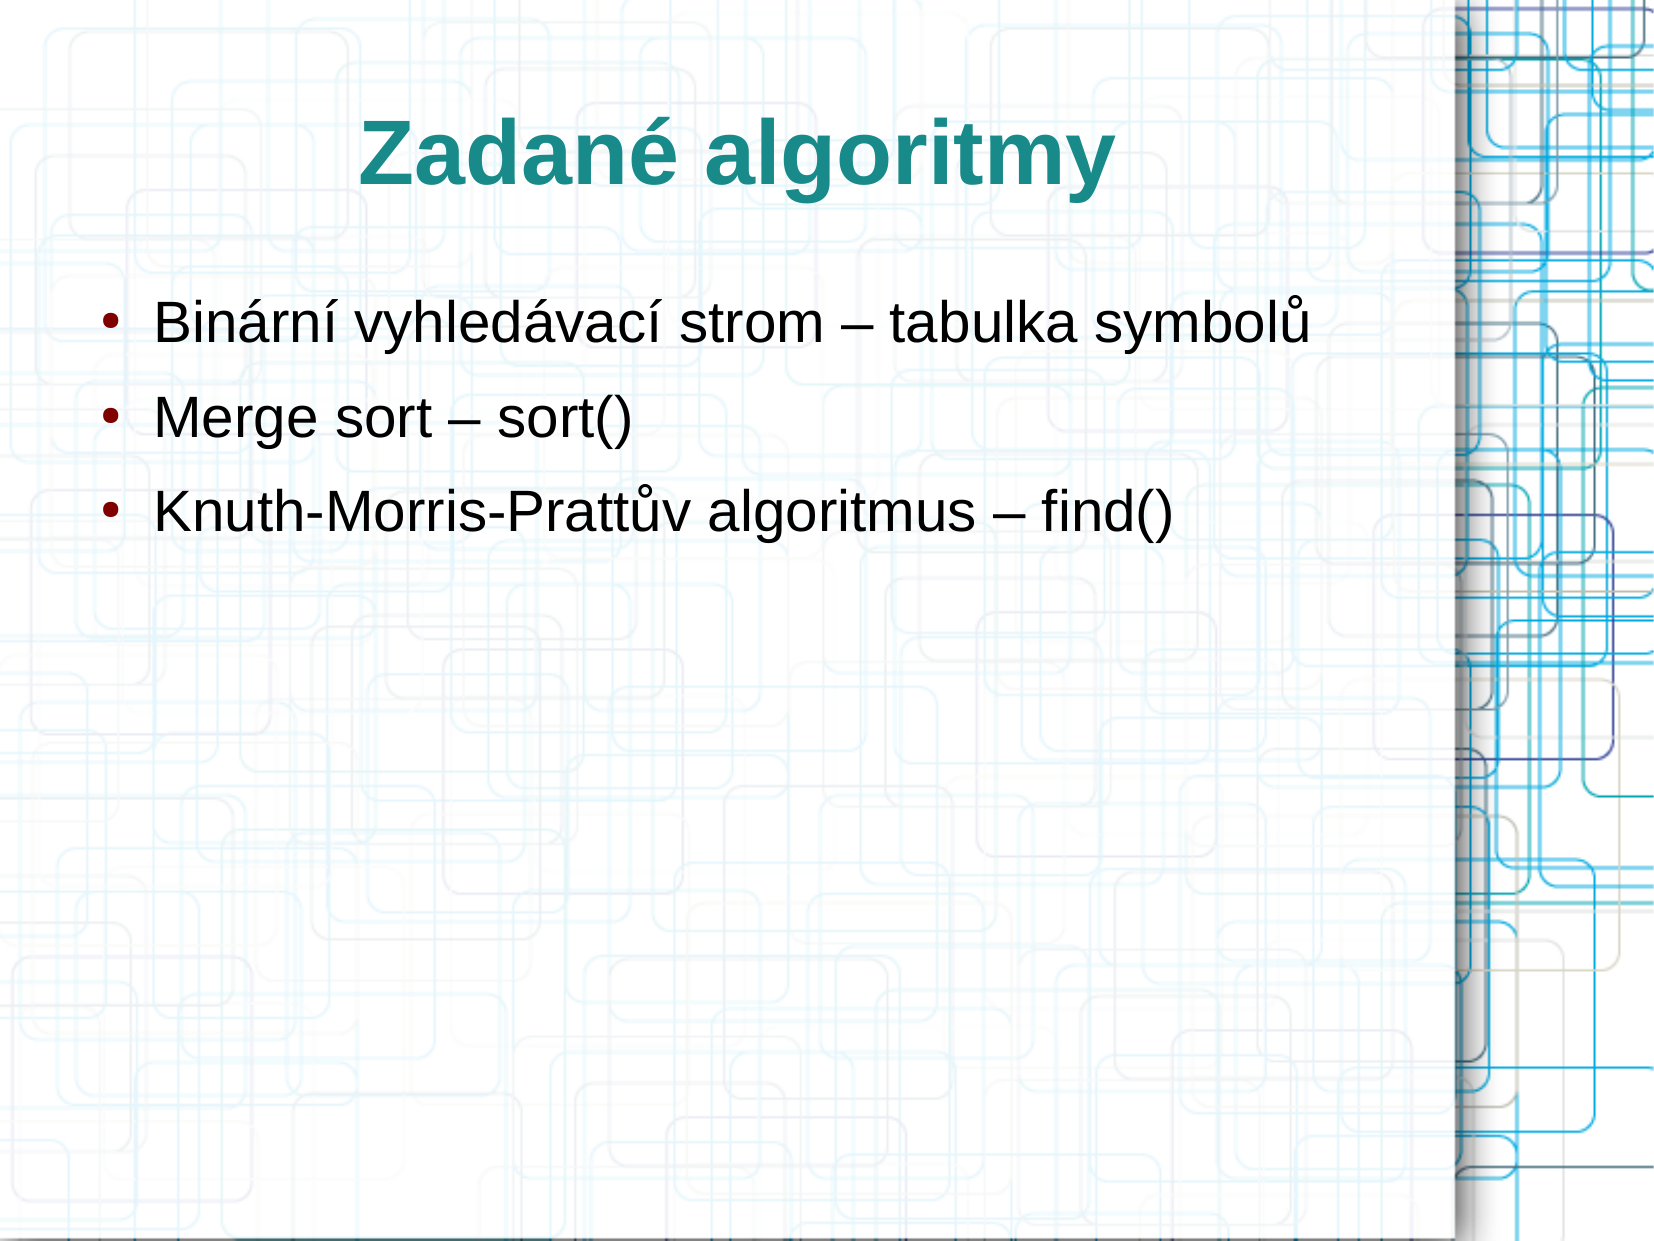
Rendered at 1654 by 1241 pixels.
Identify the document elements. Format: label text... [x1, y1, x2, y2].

title Zadané algoritmy [59, 49, 1418, 257]
list Binární vyhledávací strom – tabulka symbolů Merge sort – sort() Knuth-Morris-Prattův algoritmus – find() [82, 290, 1418, 1010]
picture [0, 0, 1654, 1241]
